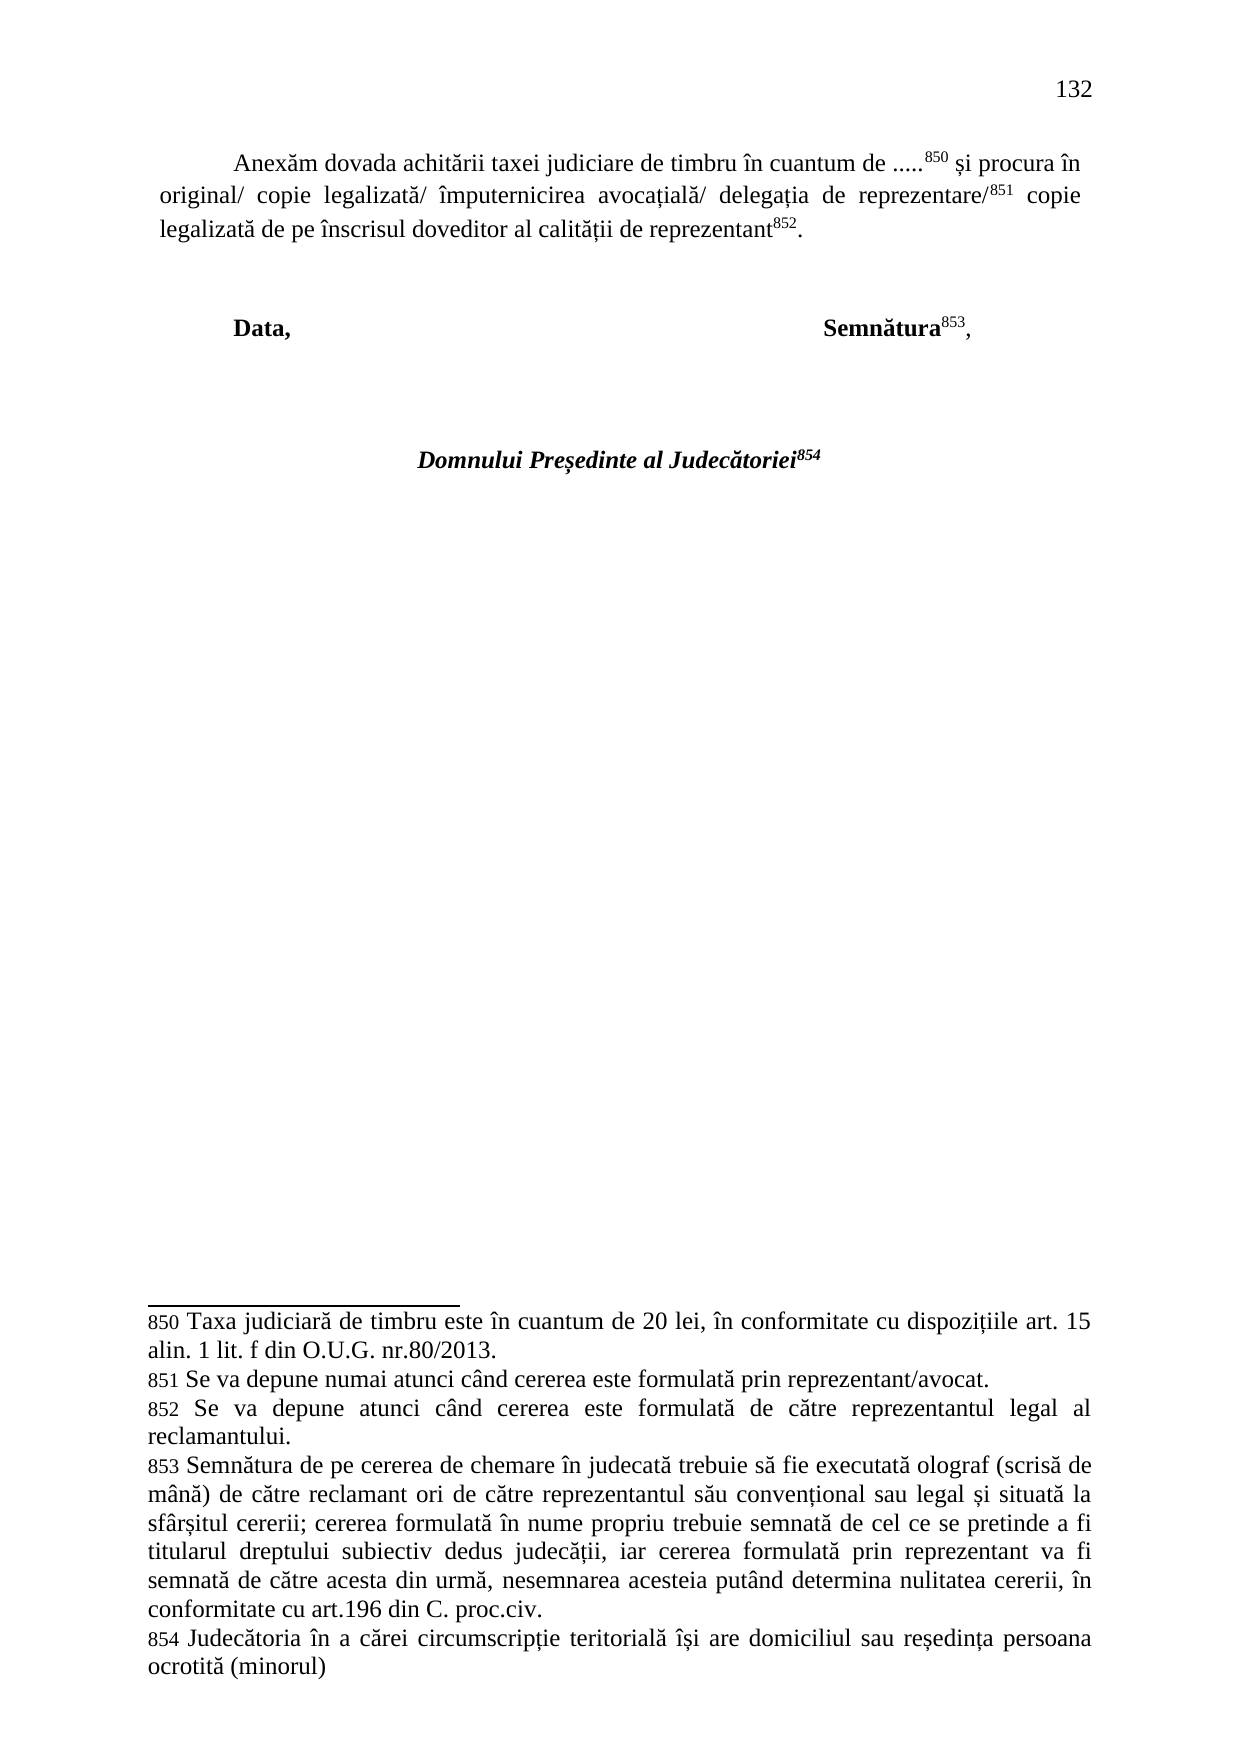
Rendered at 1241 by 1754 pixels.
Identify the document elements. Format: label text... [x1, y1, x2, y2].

text Data, Semnătura, [159, 313, 1081, 341]
text Se va depune atunci când cererea este formulată de către reprezentantul legal al reclamantului. [148, 1393, 1093, 1450]
text Semnătura de pe cererea de chemare în judecată trebuie să fie executată olograf (scrisă de mână) de către reclamant ori de către reprezentantul său convențional sau legal și situată la sfârșitul cererii; cererea formulată în nume propriu trebuie semnată de cel ce se pretinde a fi titularul dreptului subiectiv dedus judecății, iar cererea formulată prin reprezentant va fi semnată de către acesta din urmă, nesemnarea acesteia putând determina nulitatea cererii, în conformitate cu art.196 din C. proc.civ. [148, 1450, 1093, 1623]
text Anexăm dovada achitării taxei judiciare de timbru în cuantum de ..... și procura în original/ copie legalizată/ împuternicirea avocațială/ delegația de reprezentare/ copie legalizată de pe înscrisul doveditor al calității de reprezentant. [159, 148, 1081, 242]
text Judecătoria în a cărei circumscripție teritorială își are domiciliul sau reședința persoana ocrotită (minorul) [148, 1623, 1093, 1680]
text Se va depune numai atunci când cererea este formulată prin reprezentant/avocat. [148, 1364, 1093, 1393]
text Domnului Președinte al Judecătoriei [159, 445, 1081, 473]
text Taxa judiciară de timbru este în cuantum de 20 lei, în conformitate cu dispozițiile art. 15 alin. 1 lit. f din O.U.G. nr.80/2013. [148, 1306, 1093, 1364]
